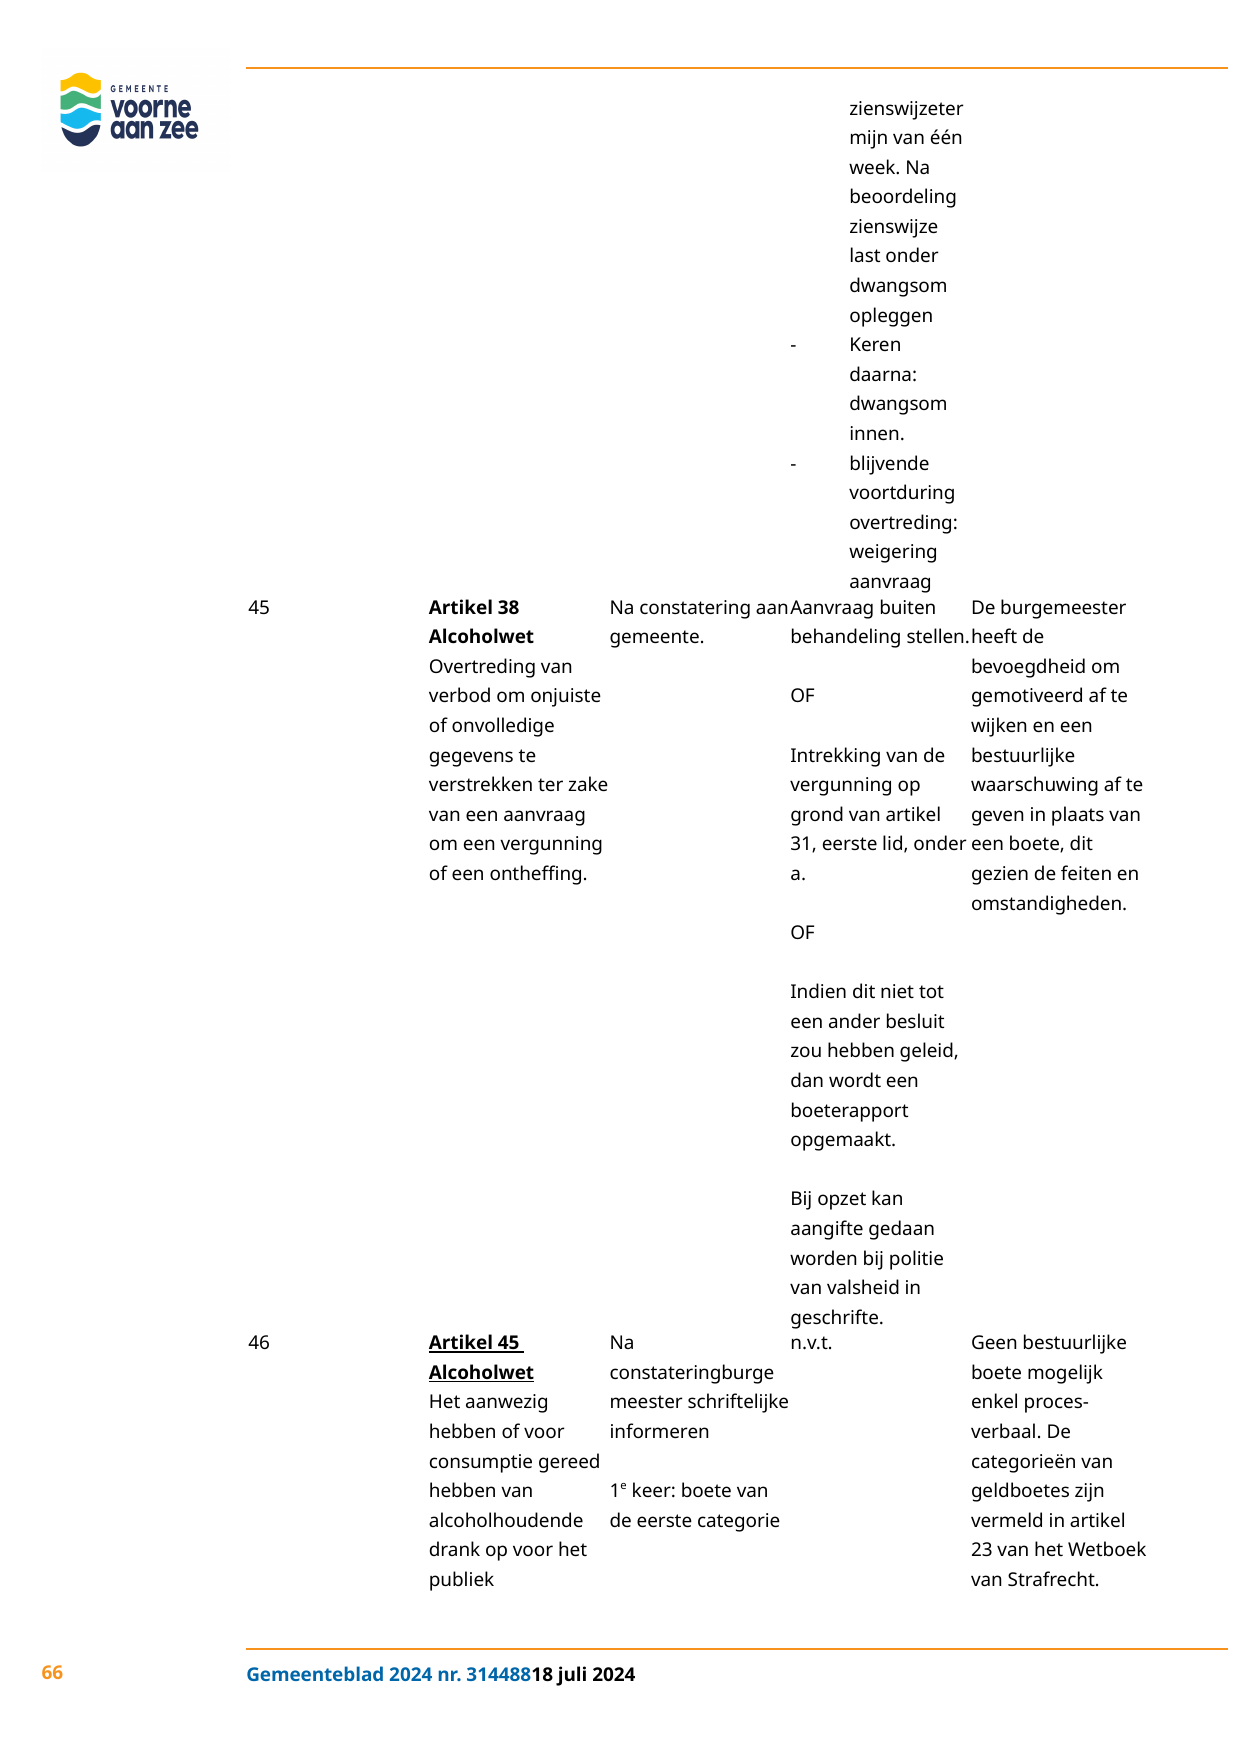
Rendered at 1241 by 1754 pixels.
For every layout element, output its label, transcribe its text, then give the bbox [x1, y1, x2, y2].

table_cell Geen bestuurlijke boete mogelijk enkel proces-verbaal. De categorieën van geldboetes zijn vermeld in artikel 23 van het Wetboek van Strafrecht. [971, 1330, 1152, 1592]
table_cell Na constatering aan gemeente. [609, 594, 790, 1329]
table_cell n.v.t. [790, 1330, 971, 1592]
table_cell 45 [248, 594, 429, 1329]
table_cell Aanvraag buiten behandeling stellen. OF Intrekking van de vergunning op grond van artikel 31, eerste lid, onder a. OF Indien dit niet tot een ander besluit zou hebben geleid, dan wordt een boeterapport opgemaakt. Bij opzet kan aangifte gedaan worden bij politie van valsheid in geschrifte. [790, 594, 971, 1329]
table_cell [248, 95, 429, 594]
table_cell [971, 95, 1152, 594]
table_cell Artikel 45 Alcoholwet Het aanwezig hebben of voor consumptie gereed hebben van alcoholhoudende drank op voor het publiek [429, 1330, 609, 1592]
table_cell 46 [248, 1330, 429, 1592]
table_cell [609, 95, 790, 594]
table_cell De burgemeester heeft de bevoegdheid om gemotiveerd af te wijken en een bestuurlijke waarschuwing af te geven in plaats van een boete, dit gezien de feiten en omstandigheden. [971, 594, 1152, 1329]
table_cell [429, 95, 609, 594]
table_cell Na constateringburgemeester schriftelijke informeren 1e keer: boete van de eerste categorie [609, 1330, 790, 1592]
table_cell zienswijzetermijn van één week. Na beoordeling zienswijze last onder dwangsom opleggen Keren daarna: dwangsom innen. blijvende voortduring overtreding: weigering aanvraag [790, 95, 971, 594]
table_cell Artikel 38 Alcoholwet Overtreding van verbod om onjuiste of onvolledige gegevens te verstrekken ter zake van een aanvraag om een vergunning of een ontheffing. [429, 594, 609, 1329]
picture [41, 47, 231, 172]
